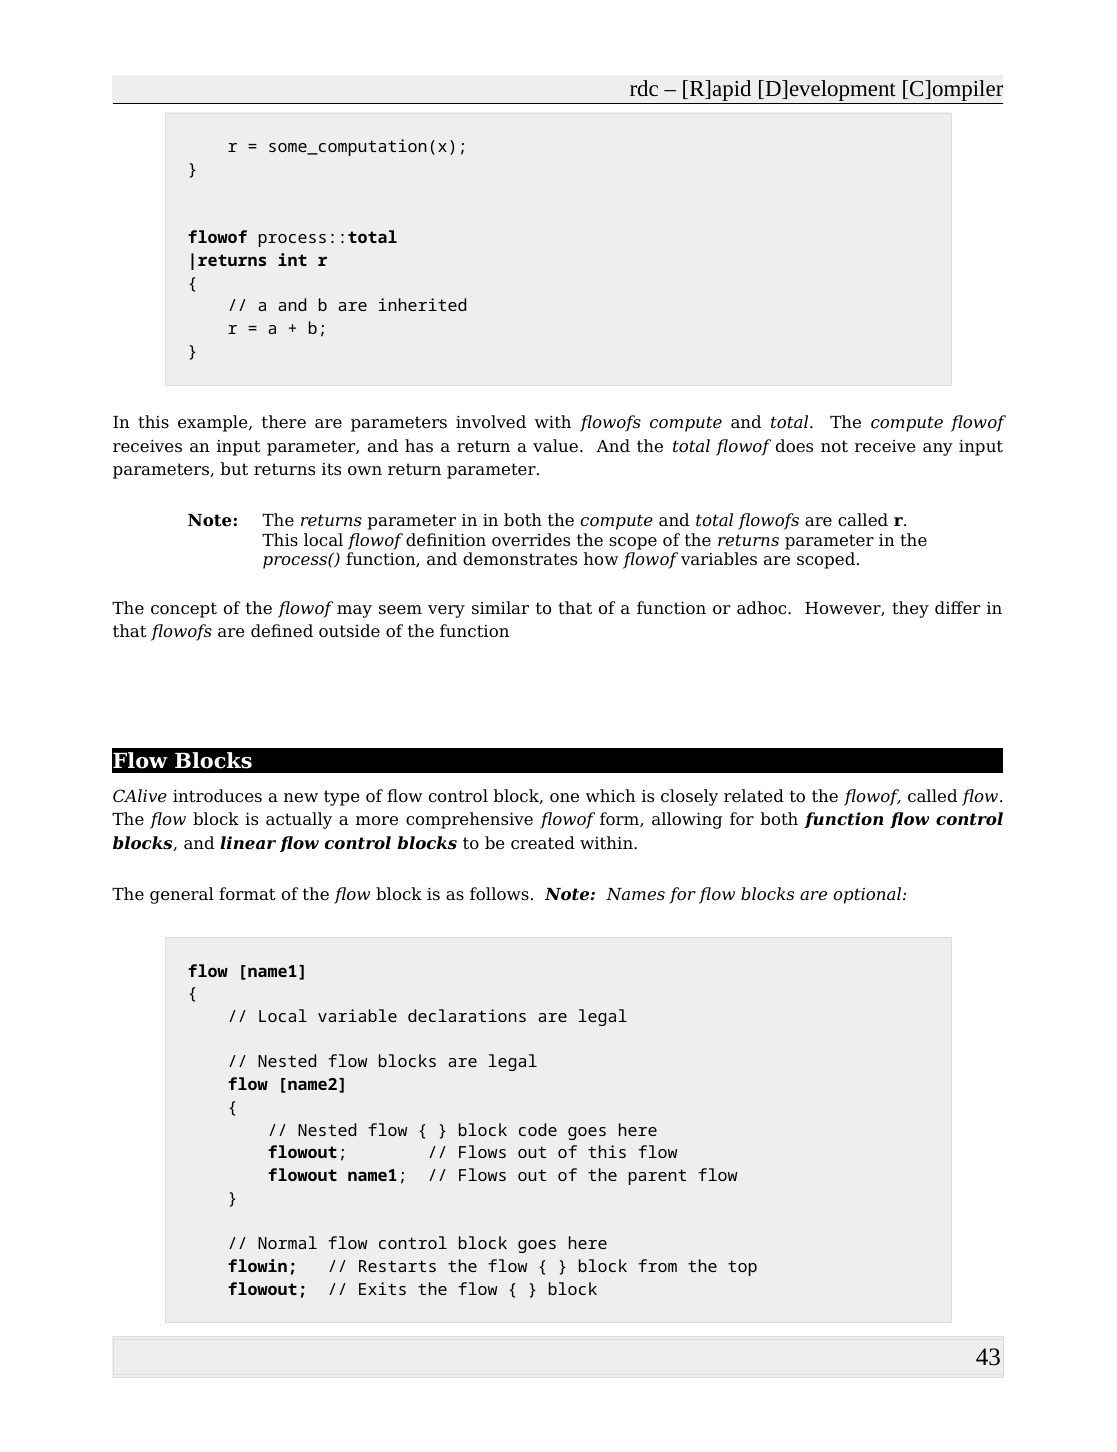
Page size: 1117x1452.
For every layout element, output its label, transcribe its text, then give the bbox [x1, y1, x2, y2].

text Note: The returns parameter in in both the compute and total flowofs are called r. This local flowof definition overrides the scope of the returns parameter in the process() function, and demonstrates how flowof variables are scoped. [187, 511, 928, 569]
text The general format of the flow block is as follows. Note: Names for flow blocks are optional: [112, 885, 1003, 905]
subtitle Flow Blocks [112, 748, 1003, 773]
text r = some_computation(x); } flowof process::total |returns int r { // a and b are inherited r = a + b; } [166, 114, 951, 385]
text The concept of the flowof may seem very similar to that of a function or adhoc. However, they differ in that flowofs are defined outside of the function [112, 599, 1003, 642]
text In this example, there are parameters involved with flowofs compute and total. The compute flowof receives an input parameter, and has a return a value. And the total flowof does not receive any input parameters, but returns its own return parameter. [112, 413, 1003, 479]
text CAlive introduces a new type of flow control block, one which is closely related to the flowof, called flow. The flow block is actually a more comprehensive flowof form, allowing for both function flow control blocks, and linear flow control blocks to be created within. [112, 787, 1003, 853]
text flow [name1] { // Local variable declarations are legal // Nested flow blocks are legal flow [name2] { // Nested flow { } block code goes here flowout; // Flows out of this flow flowout name1; // Flows out of the parent flow } // Normal flow control block goes here flowin; // Restarts the flow { } block from the top flowout; // Exits the flow { } block [166, 938, 951, 1322]
